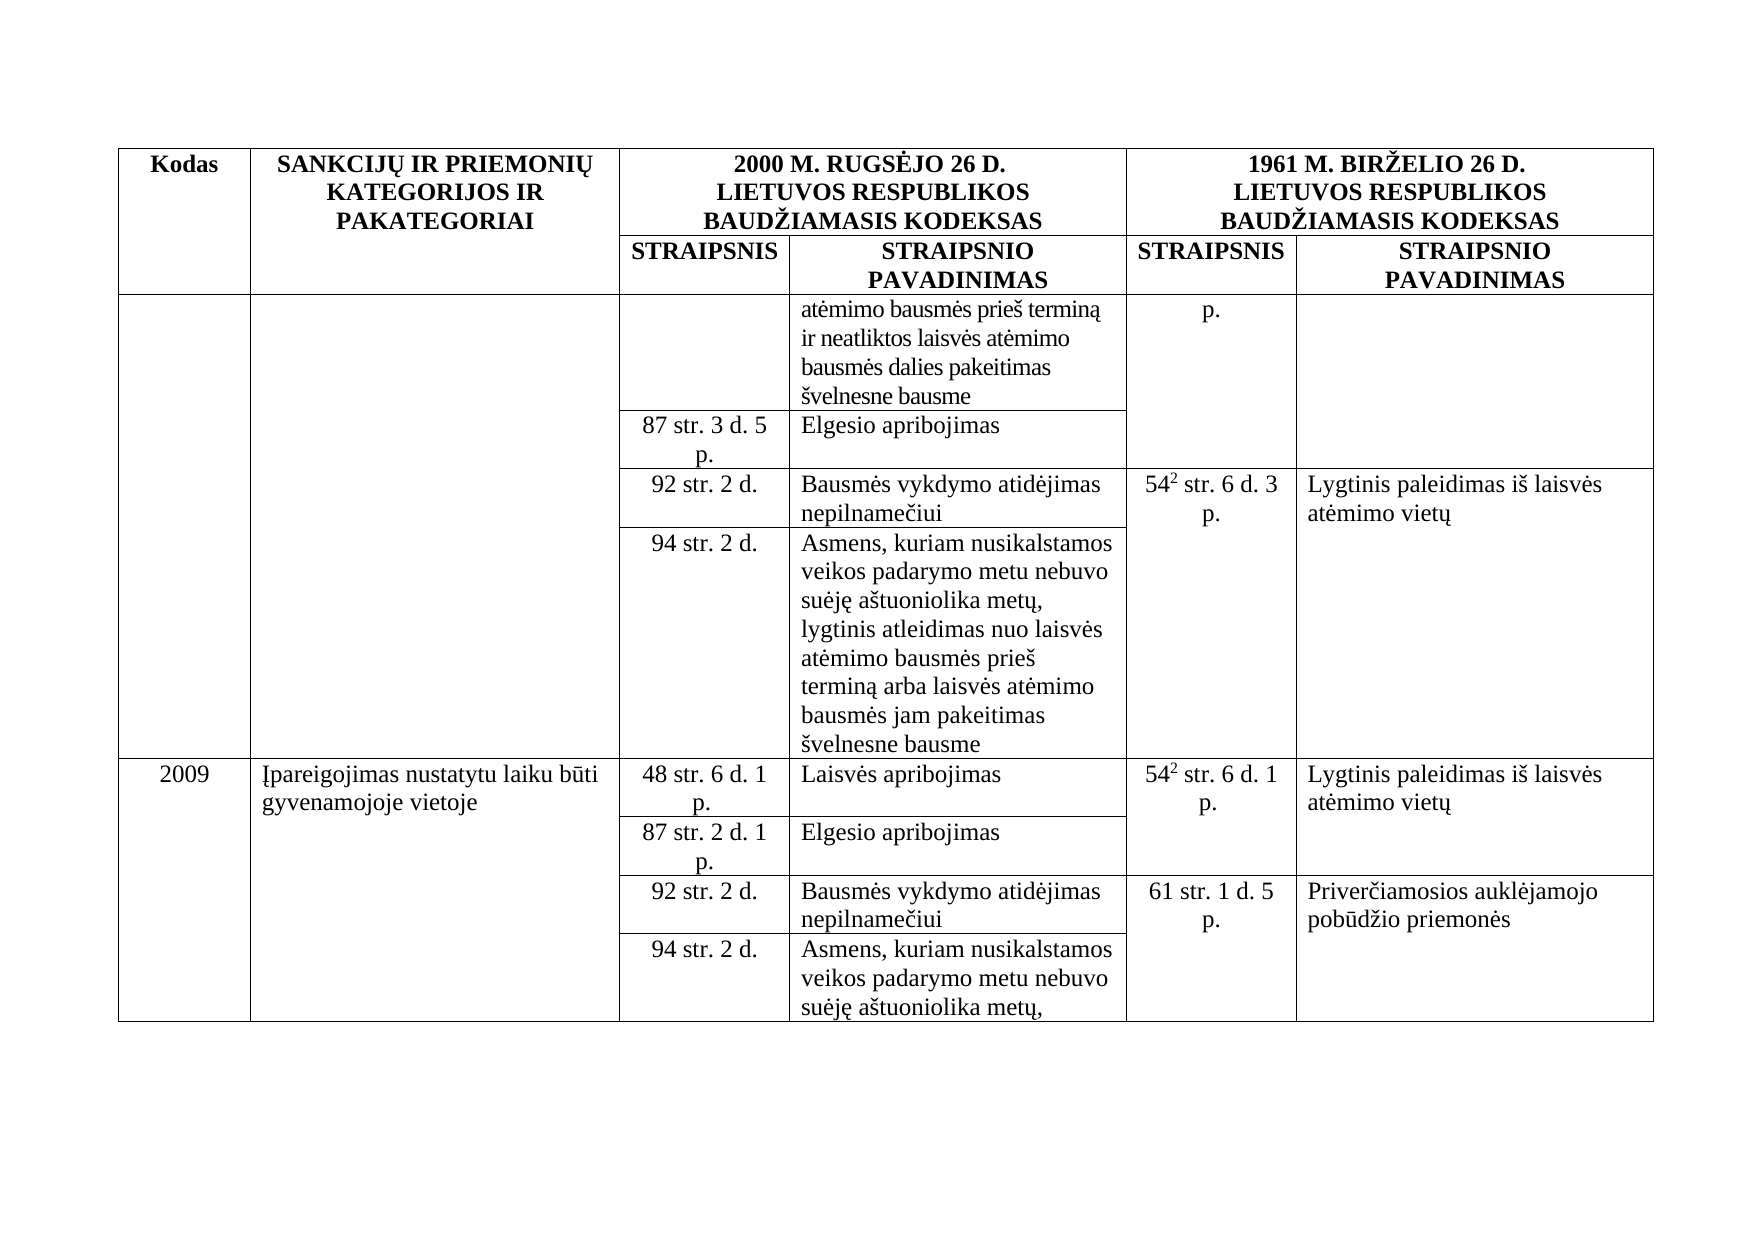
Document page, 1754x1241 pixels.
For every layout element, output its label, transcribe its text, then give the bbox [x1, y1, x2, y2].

table_cell STRAIPSNIO PAVADINIMAS [790, 236, 1126, 293]
table_cell 92 str. 2 d. [620, 469, 789, 527]
table_cell [119, 295, 250, 758]
table_cell 2009 [119, 759, 250, 1021]
table_cell 94 str. 2 d. [620, 528, 789, 758]
table_cell Laisvės apribojimas [790, 759, 1126, 816]
table_cell 542 str. 6 d. 1 p. [1127, 759, 1296, 875]
table_cell Bausmės vykdymo atidėjimas nepilnamečiui [790, 469, 1126, 527]
table_cell Įpareigojimas nustatytu laiku būti gyvenamojoje vietoje [251, 759, 619, 1021]
table_cell STRAIPSNIS [620, 236, 789, 293]
table_cell Asmens, kuriam nusikalstamos veikos padarymo metu nebuvo suėję aštuoniolika metų, lygtinis atleidimas nuo laisvės atėmimo bausmės prieš terminą arba laisvės atėmimo bausmės jam pakeitimas švelnesne bausme [790, 528, 1126, 758]
table_cell [251, 295, 619, 758]
table_header 2000 M. RUGSĖJO 26 D. LIETUVOS RESPUBLIKOS BAUDŽIAMASIS KODEKSAS [620, 149, 1126, 235]
table_cell Elgesio apribojimas [790, 817, 1126, 875]
table_cell Lygtinis paleidimas iš laisvės atėmimo vietų [1297, 759, 1653, 875]
table_cell STRAIPSNIO PAVADINIMAS [1297, 236, 1653, 293]
table_header Kodas [119, 149, 250, 293]
table_header 1961 M. BIRŽELIO 26 D. LIETUVOS RESPUBLIKOS BAUDŽIAMASIS KODEKSAS [1127, 149, 1653, 235]
table_cell [1297, 295, 1653, 468]
table_cell 48 str. 6 d. 1 p. [620, 759, 789, 816]
table_cell [620, 295, 789, 409]
table_header SANKCIJŲ IR PRIEMONIŲ KATEGORIJOS IR PAKATEGORIAI [251, 149, 619, 293]
table_cell 87 str. 2 d. 1 p. [620, 817, 789, 875]
table_cell atėmimo bausmės prieš terminą ir neatliktos laisvės atėmimo bausmės dalies pakeitimas švelnesne bausme [790, 295, 1126, 409]
table_cell 542 str. 6 d. 3 p. [1127, 469, 1296, 758]
table_cell 92 str. 2 d. [620, 876, 789, 933]
table_cell Priverčiamosios auklėjamojo pobūdžio priemonės [1297, 876, 1653, 1021]
table_cell p. [1127, 295, 1296, 468]
table_cell 61 str. 1 d. 5 p. [1127, 876, 1296, 1021]
table_cell Elgesio apribojimas [790, 411, 1126, 468]
table_cell Lygtinis paleidimas iš laisvės atėmimo vietų [1297, 469, 1653, 758]
table_cell STRAIPSNIS [1127, 236, 1296, 293]
table_cell 87 str. 3 d. 5 p. [620, 411, 789, 468]
table_cell 94 str. 2 d. [620, 934, 789, 1021]
table_cell Bausmės vykdymo atidėjimas nepilnamečiui [790, 876, 1126, 933]
table_cell Asmens, kuriam nusikalstamos veikos padarymo metu nebuvo suėję aštuoniolika metų, [790, 934, 1126, 1021]
